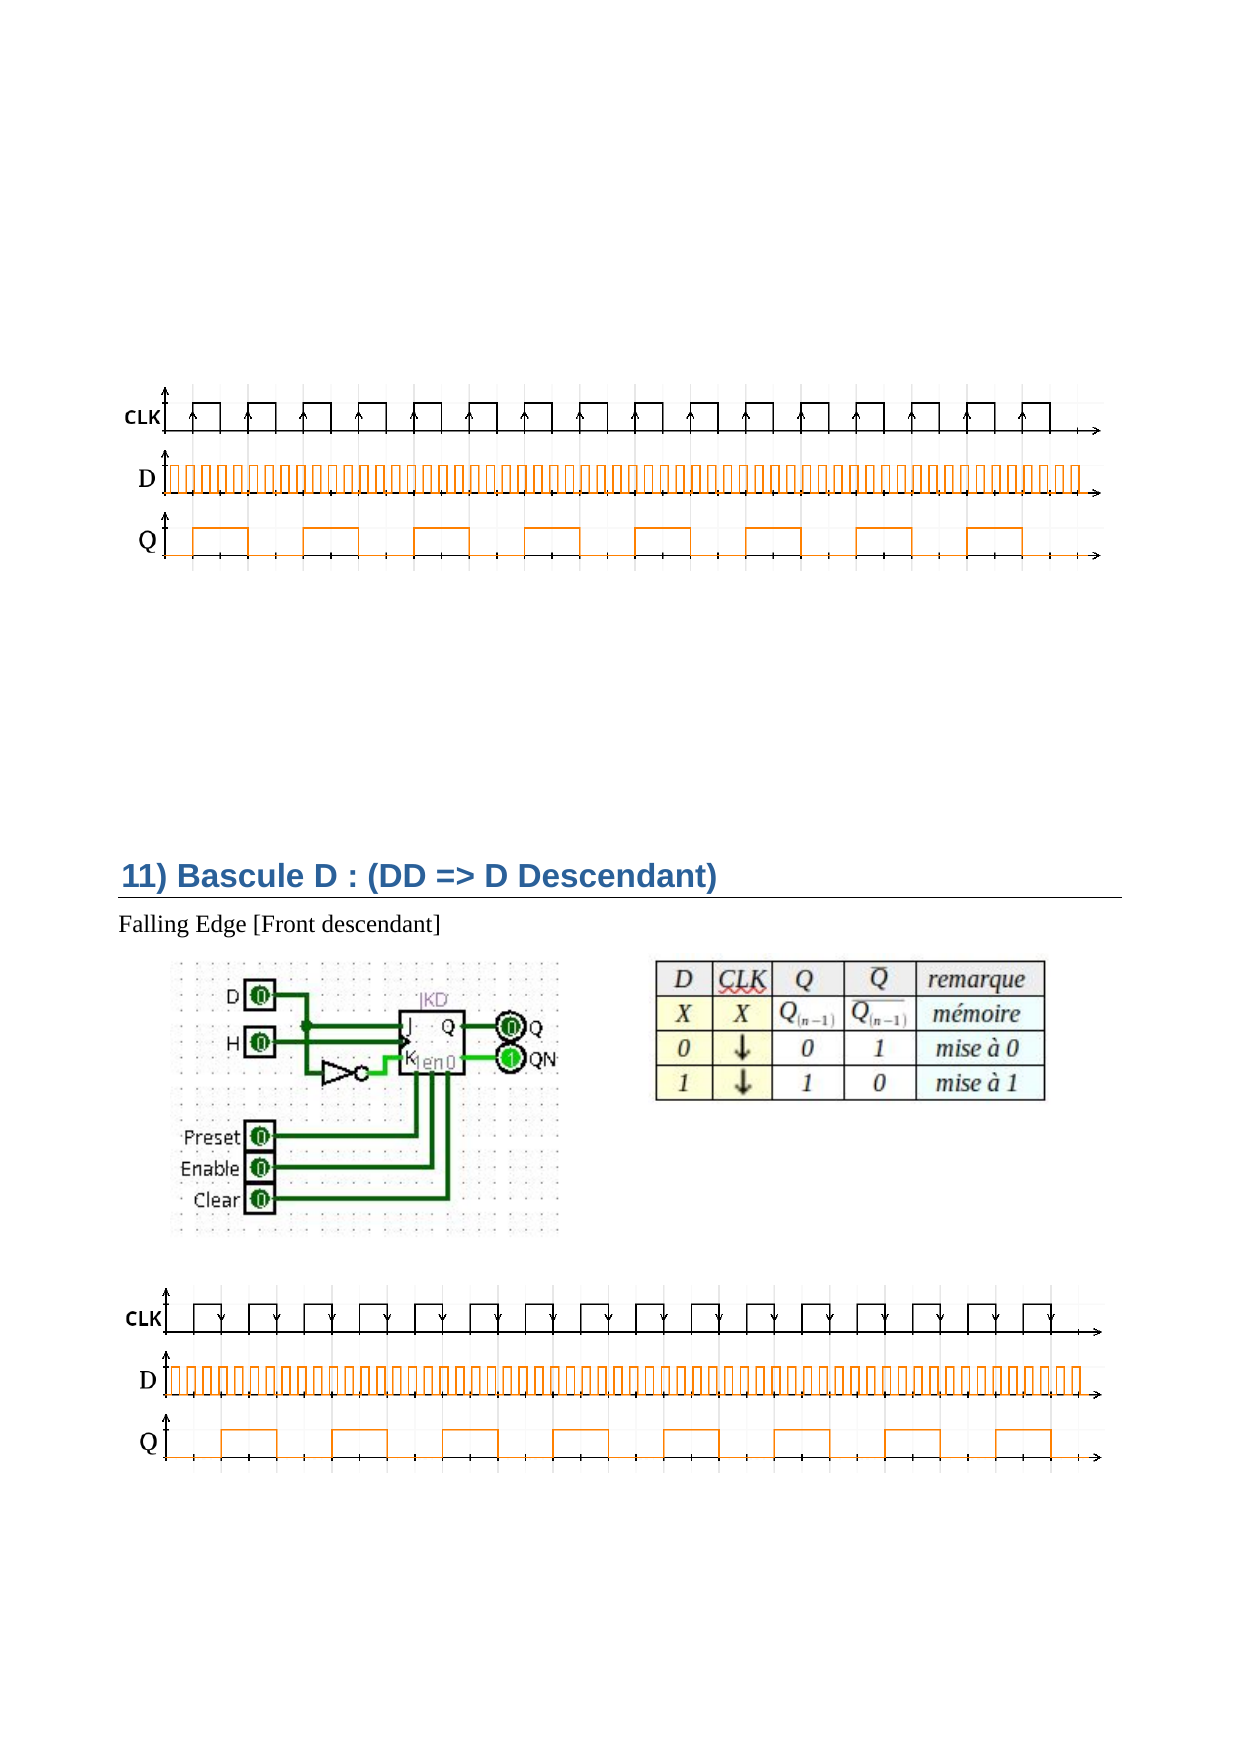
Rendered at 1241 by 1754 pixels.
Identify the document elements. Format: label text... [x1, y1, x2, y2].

picture [648, 953, 1055, 1112]
picture [118, 356, 1123, 571]
picture [170, 949, 571, 1245]
picture [119, 1257, 1124, 1473]
text Falling Edge [Front descendant] [118, 909, 1122, 938]
subtitle 11) Bascule D : (DD => D Descendant) [118, 853, 1122, 897]
